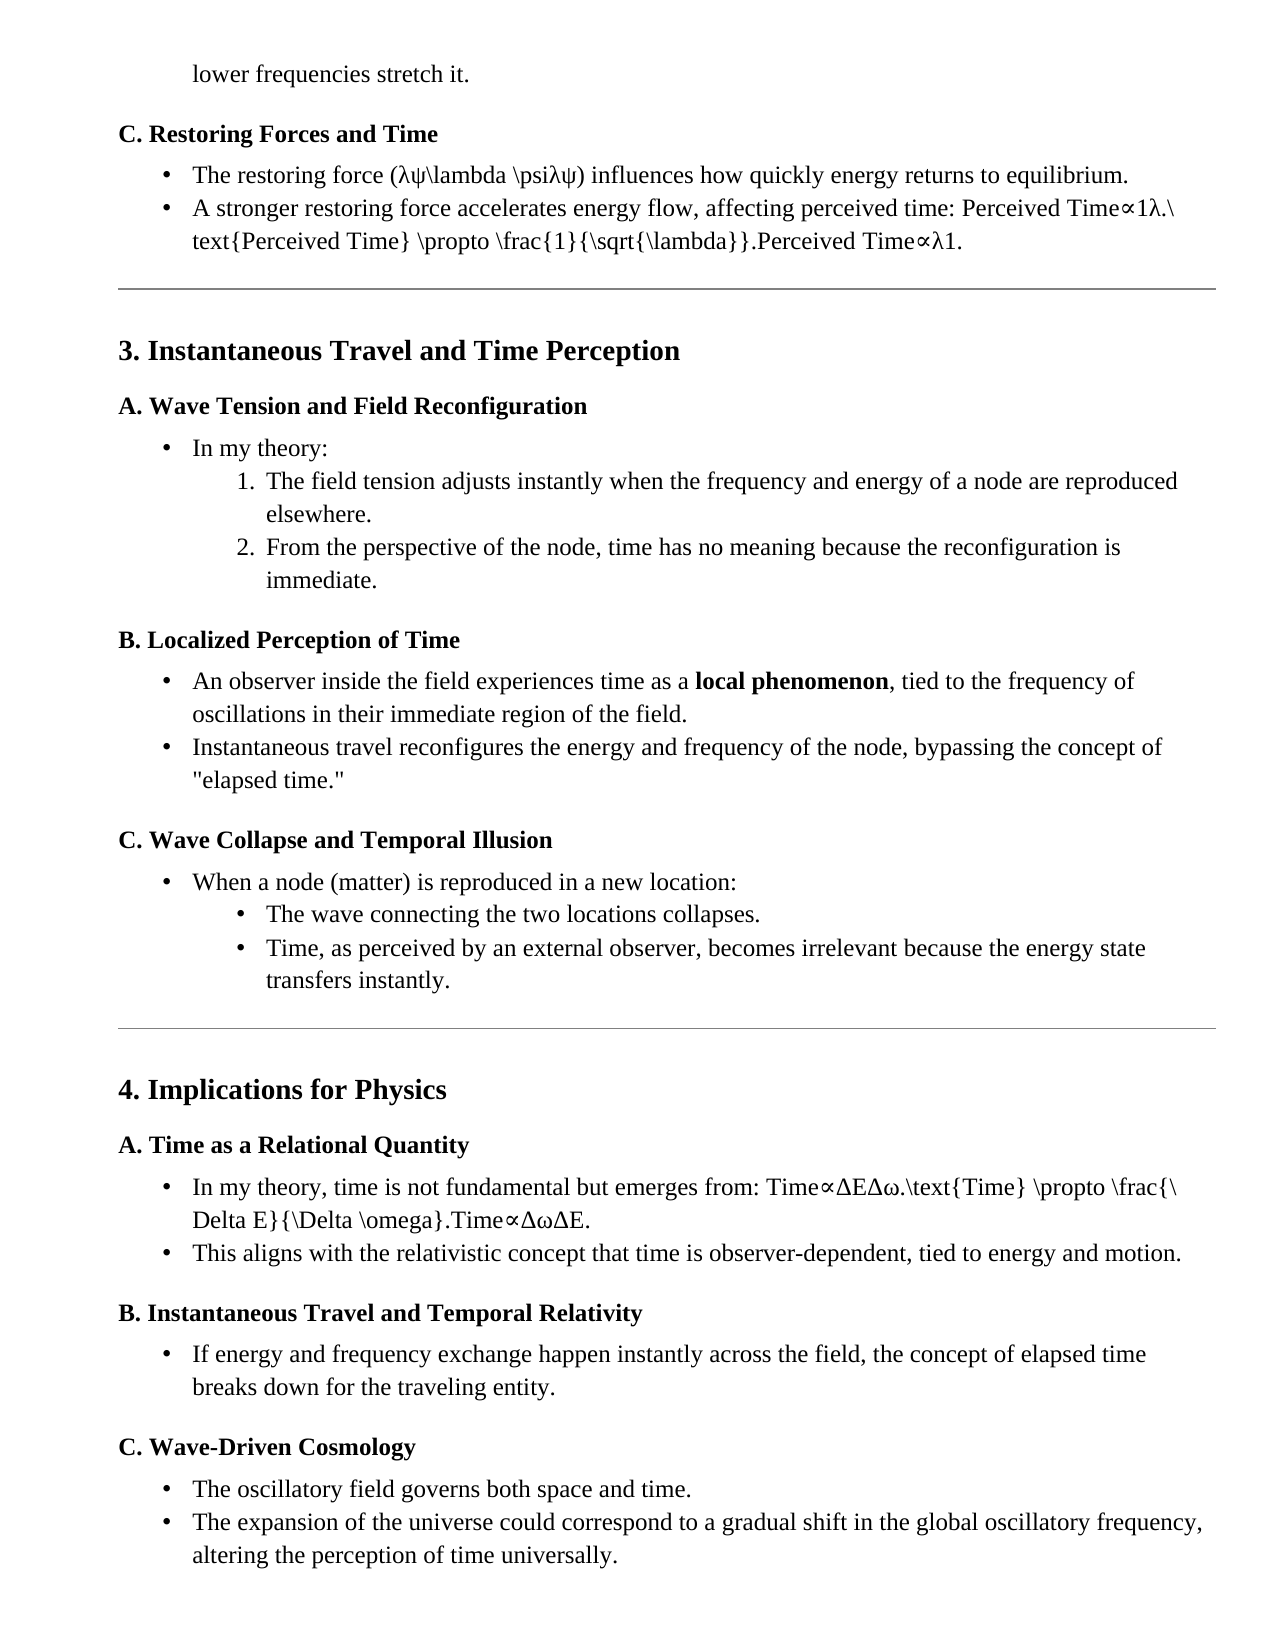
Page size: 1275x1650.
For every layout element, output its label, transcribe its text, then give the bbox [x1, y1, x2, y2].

subtitle C. Wave Collapse and Temporal Illusion [118, 825, 1216, 854]
list From the perspective of the node, time has no meaning because the reconfiguration is immediate. [236, 532, 1216, 593]
subtitle A. Wave Tension and Field Reconfiguration [118, 391, 1216, 420]
list When a node (matter) is reproduced in a new location: [162, 867, 1216, 895]
list The restoring force (λψ\lambda \psiλψ) influences how quickly energy returns to equilibrium. [162, 160, 1216, 189]
list Instantaneous travel reconfigures the energy and frequency of the node, bypassing the concept of "elapsed time." [162, 732, 1216, 794]
list lower frequencies stretch it. [162, 59, 1216, 88]
list The field tension adjusts instantly when the frequency and energy of a node are reproduced elsewhere. [236, 466, 1216, 527]
subtitle C. Wave-Driven Cosmology [118, 1432, 1216, 1461]
list In my theory: [162, 433, 1216, 461]
list In my theory, time is not fundamental but emerges from: Time∝ΔEΔω.\text{Time} \propto \frac{\Delta E}{\Delta \omega}.Time∝ΔωΔE​. [162, 1172, 1216, 1234]
subtitle C. Restoring Forces and Time [118, 119, 1216, 148]
list Time, as perceived by an external observer, becomes irrelevant because the energy state transfers instantly. [236, 933, 1216, 994]
subtitle 4. Implications for Physics [118, 1072, 1216, 1106]
list A stronger restoring force accelerates energy flow, affecting perceived time: Perceived Time∝1λ.\text{Perceived Time} \propto \frac{1}{\sqrt{\lambda}}.Perceived Time∝λ​1​. [162, 193, 1216, 255]
subtitle B. Instantaneous Travel and Temporal Relativity [118, 1298, 1216, 1327]
subtitle A. Time as a Relational Quantity [118, 1131, 1216, 1159]
list An observer inside the field experiences time as a local phenomenon, tied to the frequency of oscillations in their immediate region of the field. [162, 666, 1216, 728]
list The expansion of the universe could correspond to a gradual shift in the global oscillatory frequency, altering the perception of time universally. [162, 1507, 1216, 1568]
subtitle B. Localized Perception of Time [118, 625, 1216, 654]
list If energy and frequency exchange happen instantly across the field, the concept of elapsed time breaks down for the traveling entity. [162, 1339, 1216, 1401]
list This aligns with the relativistic concept that time is observer-dependent, tied to energy and motion. [162, 1238, 1216, 1267]
subtitle 3. Instantaneous Travel and Time Perception [118, 333, 1216, 366]
list The oscillatory field governs both space and time. [162, 1474, 1216, 1502]
list The wave connecting the two locations collapses. [236, 899, 1216, 928]
